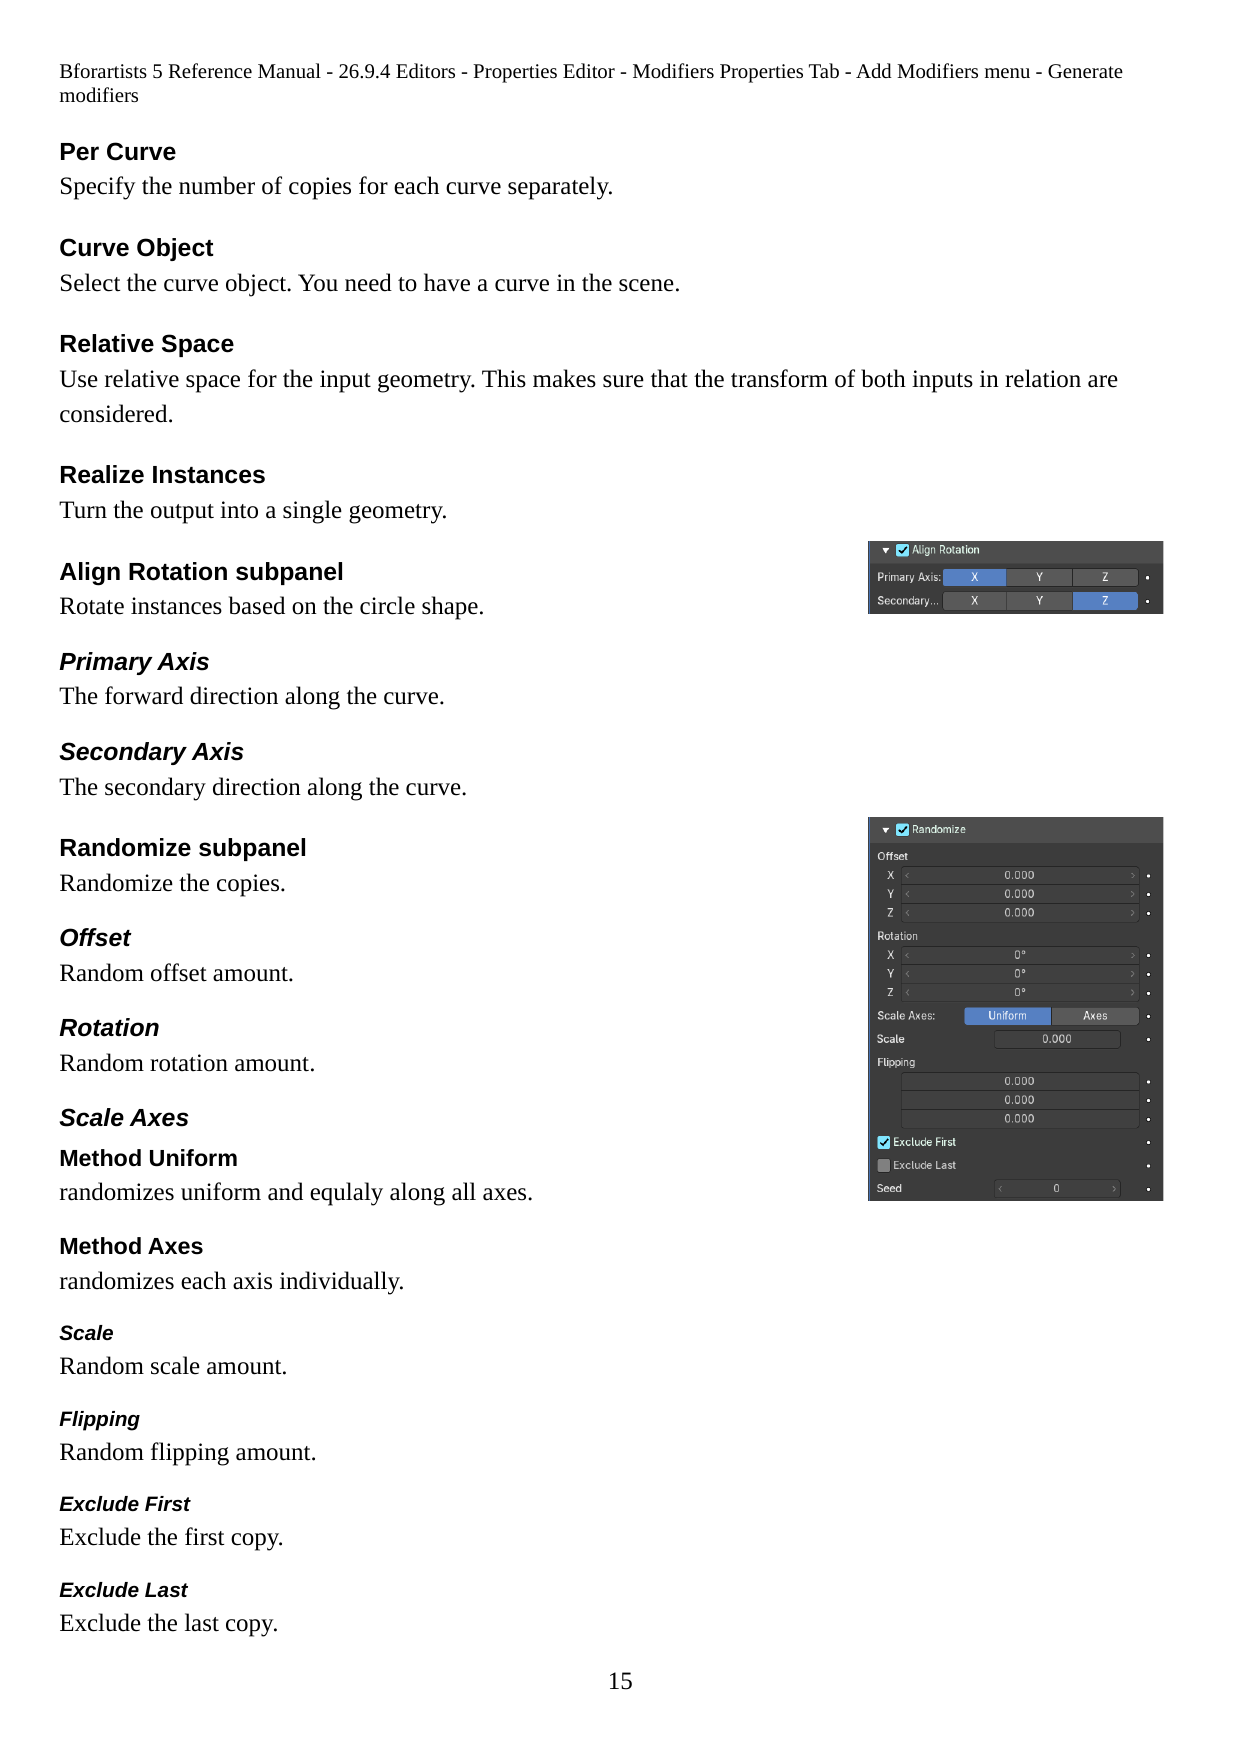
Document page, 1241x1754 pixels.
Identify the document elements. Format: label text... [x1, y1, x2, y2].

subtitle Primary Axis [59, 647, 1181, 675]
subtitle Randomize subpanel [59, 833, 868, 862]
text randomizes each axis individually. [59, 1266, 1181, 1294]
subtitle Curve Object [59, 233, 1181, 262]
subtitle Method Axes [59, 1233, 1181, 1259]
text Random scale amount. [59, 1351, 1181, 1380]
text Randomize the copies. [59, 868, 868, 897]
text Select the curve object. You need to have a curve in the scene. [59, 268, 1181, 297]
text The forward direction along the curve. [59, 681, 1181, 710]
text Use relative space for the input geometry. This makes sure that the transform of both inputs in relation are considered. [59, 364, 1181, 427]
subtitle Method Uniform [59, 1144, 868, 1171]
subtitle Rotation [59, 1013, 868, 1042]
subtitle Relative Space [59, 329, 1181, 358]
subtitle Per Curve [59, 137, 1181, 165]
text Turn the output into a single geometry. [59, 495, 1181, 524]
subtitle [1164, 1144, 1181, 1171]
subtitle Offset [59, 923, 868, 952]
text [1164, 958, 1181, 987]
subtitle [1164, 923, 1181, 952]
text Random rotation amount. [59, 1048, 868, 1077]
text Rotate instances based on the circle shape. [59, 591, 1181, 620]
subtitle [1164, 833, 1181, 862]
text Exclude the last copy. [59, 1608, 1181, 1637]
subtitle Exclude Last [59, 1578, 1181, 1602]
subtitle Scale [59, 1321, 1181, 1345]
subtitle [1164, 557, 1181, 585]
text [1164, 868, 1181, 897]
text randomizes uniform and equlaly along all axes. [59, 1177, 1181, 1206]
text Specify the number of copies for each curve separately. [59, 171, 1181, 200]
text [1164, 1048, 1181, 1077]
subtitle Realize Instances [59, 460, 1181, 489]
subtitle [1164, 1103, 1181, 1132]
text Random flipping amount. [59, 1437, 1181, 1466]
subtitle Scale Axes [59, 1103, 868, 1132]
picture [868, 817, 1164, 1201]
text Random offset amount. [59, 958, 868, 987]
subtitle Secondary Axis [59, 737, 1181, 765]
subtitle Align Rotation subpanel [59, 557, 868, 585]
subtitle Flipping [59, 1407, 1181, 1431]
picture [868, 541, 1164, 614]
subtitle [1164, 1013, 1181, 1042]
text Exclude the first copy. [59, 1522, 1181, 1551]
subtitle Exclude First [59, 1492, 1181, 1516]
text The secondary direction along the curve. [59, 772, 1181, 800]
